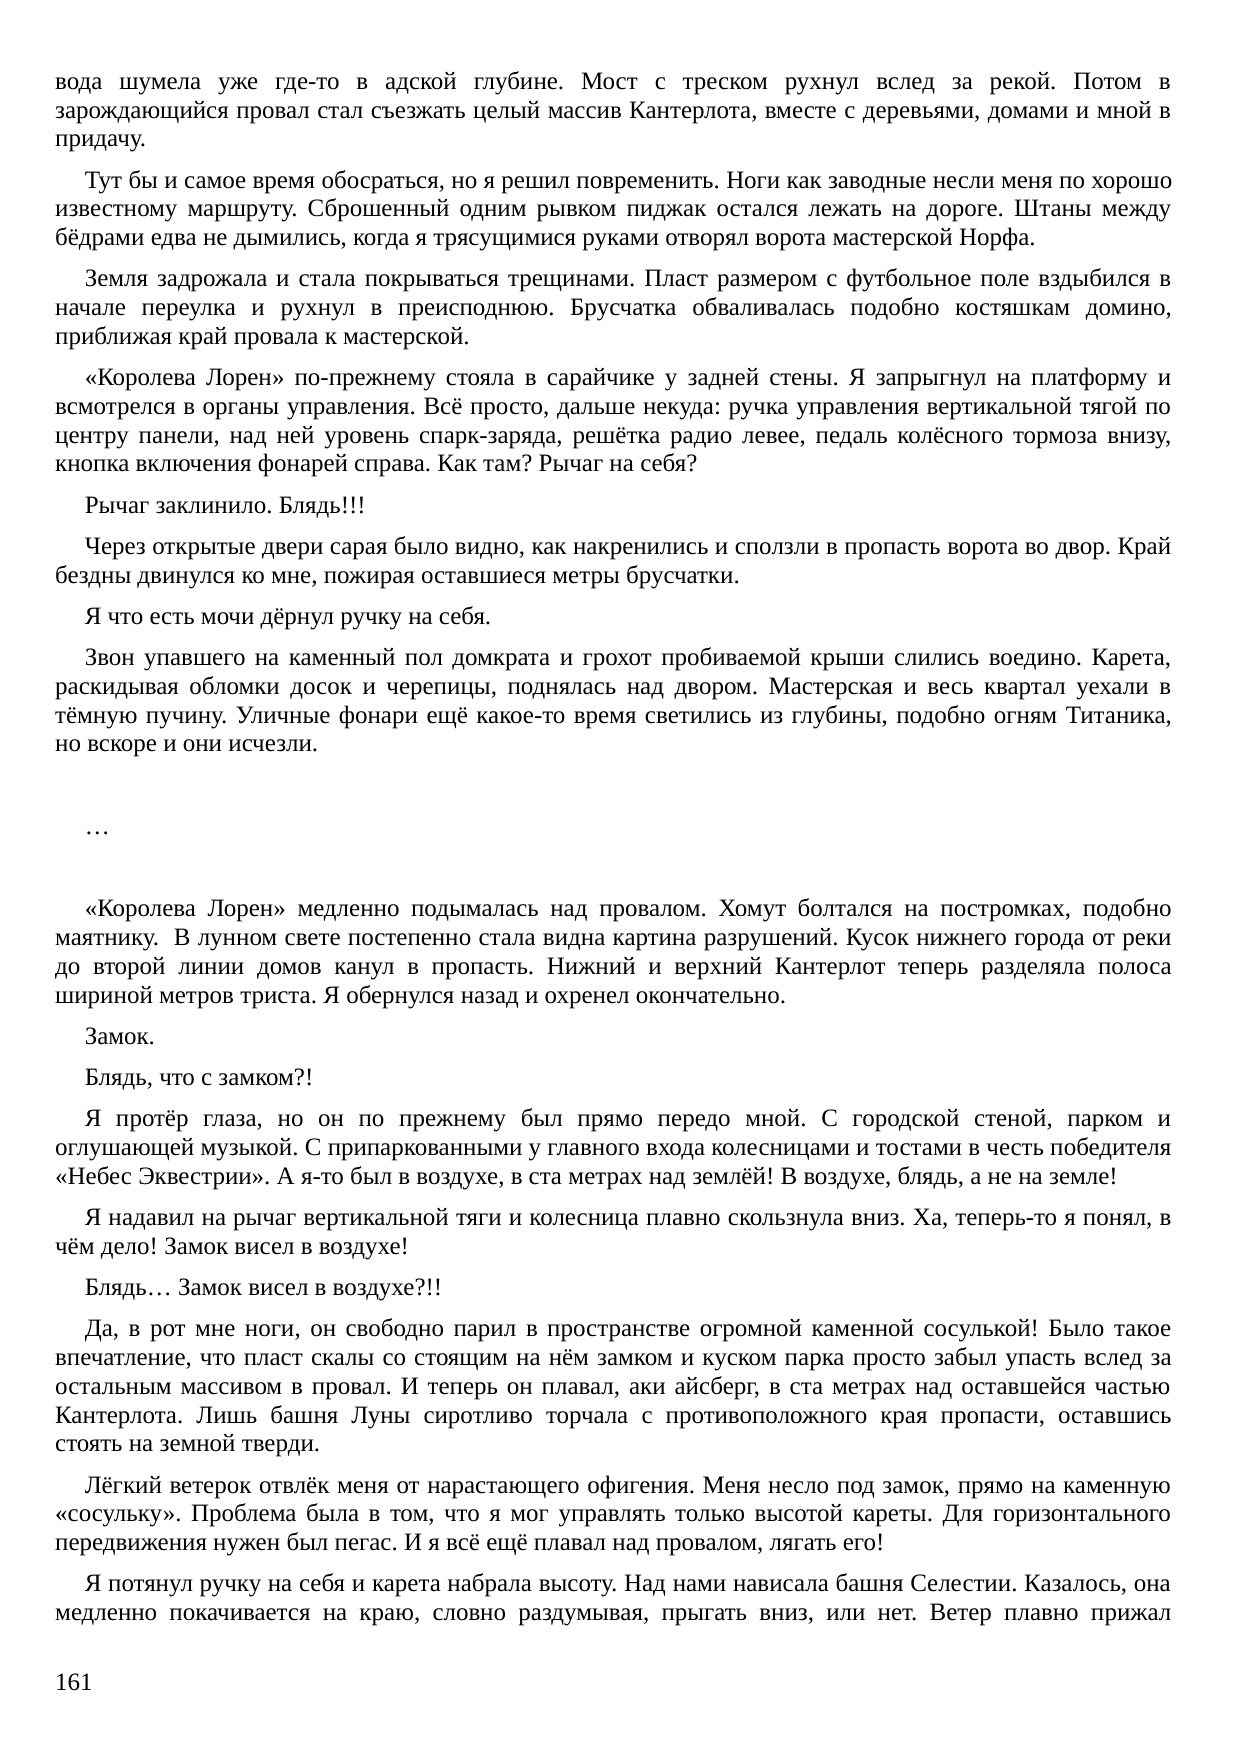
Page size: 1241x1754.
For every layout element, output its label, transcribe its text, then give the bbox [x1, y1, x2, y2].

text Я потянул ручку на себя и карета набрала высоту. Над нами нависала башня Селестии. Казалось, она медленно покачивается на краю, словно раздумывая, прыгать вниз, или нет. Ветер плавно прижал [55, 1568, 1173, 1626]
text Я протёр глаза, но он по прежнему был прямо передо мной. С городской стеной, парком и оглушающей музыкой. С припаркованными у главного входа колесницами и тостами в честь победителя «Небес Эквестрии». А я-то был в воздухе, в ста метрах над землёй! В воздухе, блядь, а не на земле! [55, 1103, 1173, 1190]
text «Королева Лорен» по-прежнему стояла в сарайчике у задней стены. Я запрыгнул на платформу и всмотрелся в органы управления. Всё просто, дальше некуда: ручка управления вертикальной тягой по центру панели, над ней уровень спарк-заряда, решётка радио левее, педаль колёсного тормоза внизу, кнопка включения фонарей справа. Как там? Рычаг на себя? [55, 362, 1173, 477]
text Тут бы и самое время обосраться, но я решил повременить. Ноги как заводные несли меня по хорошо известному маршруту. Сброшенный одним рывком пиджак остался лежать на дороге. Штаны между бёдрами едва не дымились, когда я трясущимися руками отворял ворота мастерской Норфа. [55, 165, 1173, 251]
text Блядь… Замок висел в воздухе?!! [55, 1272, 1173, 1301]
text Через открытые двери сарая было видно, как накренились и сползли в пропасть ворота во двор. Край бездны двинулся ко мне, пожирая оставшиеся метры брусчатки. [55, 531, 1173, 588]
text Замок. [55, 1021, 1173, 1050]
text Лёгкий ветерок отвлёк меня от нарастающего офигения. Меня несло под замок, прямо на каменную «сосульку». Проблема была в том, что я мог управлять только высотой кареты. Для горизонтального передвижения нужен был пегас. И я всё ещё плавал над провалом, лягать его! [55, 1470, 1173, 1556]
text Звон упавшего на каменный пол домкрата и грохот пробиваемой крыши слились воедино. Карета, раскидывая обломки досок и черепицы, поднялась над двором. Мастерская и весь квартал уехали в тёмную пучину. Уличные фонари ещё какое-то время светились из глубины, подобно огням Титаника, но вскоре и они исчезли. [55, 642, 1173, 757]
text Я надавил на рычаг вертикальной тяги и колесница плавно скользнула вниз. Ха, теперь-то я понял, в чём дело! Замок висел в воздухе! [55, 1202, 1173, 1260]
text Блядь, что с замком?! [55, 1062, 1173, 1091]
text Я что есть мочи дёрнул ручку на себя. [55, 601, 1173, 630]
text Земля задрожала и стала покрываться трещинами. Пласт размером с футбольное поле вздыбился в начале переулка и рухнул в преисподнюю. Брусчатка обваливалась подобно костяшкам домино, приближая край провала к мастерской. [55, 263, 1173, 350]
text Рычаг заклинило. Блядь!!! [55, 490, 1173, 518]
text Да, в рот мне ноги, он свободно парил в пространстве огромной каменной сосулькой! Было такое впечатление, что пласт скалы со стоящим на нём замком и куском парка просто забыл упасть вслед за остальным массивом в провал. И теперь он плавал, аки айсберг, в ста метрах над оставшейся частью Кантерлота. Лишь башня Луны сиротливо торчала с противоположного края пропасти, оставшись стоять на земной тверди. [55, 1313, 1173, 1457]
text вода шумела уже где-то в адской глубине. Мост с треском рухнул вслед за рекой. Потом в зарождающийся провал стал съезжать целый массив Кантерлота, вместе с деревьями, домами и мной в придачу. [55, 66, 1173, 152]
text … [55, 811, 1173, 840]
text «Королева Лорен» медленно подымалась над провалом. Хомут болтался на постромках, подобно маятнику. В лунном свете постепенно стала видна картина разрушений. Кусок нижнего города от реки до второй линии домов канул в пропасть. Нижний и верхний Кантерлот теперь разделяла полоса шириной метров триста. Я обернулся назад и охренел окончательно. [55, 893, 1173, 1008]
